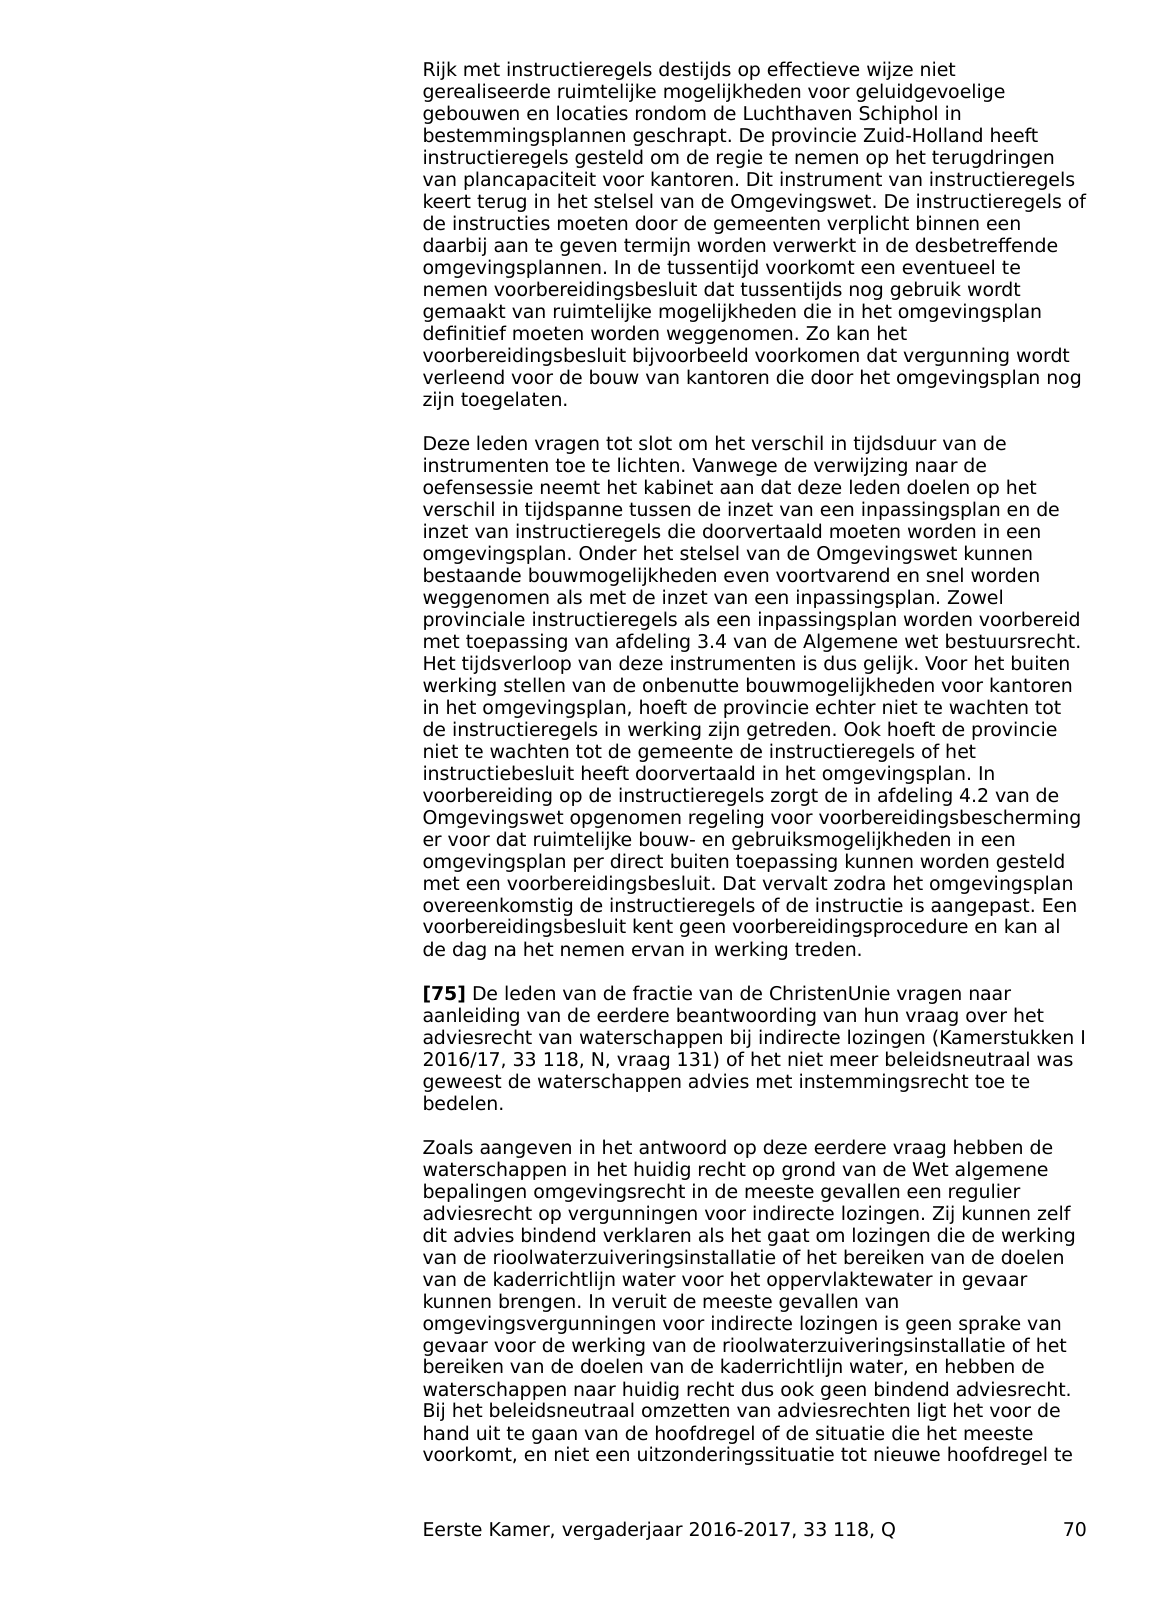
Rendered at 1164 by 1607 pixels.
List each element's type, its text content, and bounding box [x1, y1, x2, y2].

text Deze leden vragen tot slot om het verschil in tijdsduur van de instrumenten toe te lichten. Vanwege de verwijzing naar de oefensessie neemt het kabinet aan dat deze leden doelen op het verschil in tijdspanne tussen de inzet van een inpassingsplan en de inzet van instructieregels die doorvertaald moeten worden in een omgevingsplan. Onder het stelsel van de Omgevingswet kunnen bestaande bouwmogelijkheden even voortvarend en snel worden weggenomen als met de inzet van een inpassingsplan. Zowel provinciale instructieregels als een inpassingsplan worden voorbereid met toepassing van afdeling 3.4 van de Algemene wet bestuursrecht. Het tijdsverloop van deze instrumenten is dus gelijk. Voor het buiten werking stellen van de onbenutte bouwmogelijkheden voor kantoren in het omgevingsplan, hoeft de provincie echter niet te wachten tot de instructieregels in werking zijn getreden. Ook hoeft de provincie niet te wachten tot de gemeente de instructieregels of het instructiebesluit heeft doorvertaald in het omgevingsplan. In voorbereiding op de instructieregels zorgt de in afdeling 4.2 van de Omgevingswet opgenomen regeling voor voorbereidingsbescherming er voor dat ruimtelijke bouw- en gebruiksmogelijkheden in een omgevingsplan per direct buiten toepassing kunnen worden gesteld met een voorbereidingsbesluit. Dat vervalt zodra het omgevingsplan overeenkomstig de instructieregels of de instructie is aangepast. Een voorbereidingsbesluit kent geen voorbereidingsprocedure en kan al de dag na het nemen ervan in werking treden. [422, 433, 1087, 960]
text Rijk met instructieregels destijds op effectieve wijze niet gerealiseerde ruimtelijke mogelijkheden voor geluidgevoelige gebouwen en locaties rondom de Luchthaven Schiphol in bestemmingsplannen geschrapt. De provincie Zuid-Holland heeft instructieregels gesteld om de regie te nemen op het terugdringen van plancapaciteit voor kantoren. Dit instrument van instructieregels keert terug in het stelsel van de Omgevingswet. De instructieregels of de instructies moeten door de gemeenten verplicht binnen een daarbij aan te geven termijn worden verwerkt in de desbetreffende omgevingsplannen. In de tussentijd voorkomt een eventueel te nemen voorbereidingsbesluit dat tussentijds nog gebruik wordt gemaakt van ruimtelijke mogelijkheden die in het omgevingsplan definitief moeten worden weggenomen. Zo kan het voorbereidingsbesluit bijvoorbeeld voorkomen dat vergunning wordt verleend voor de bouw van kantoren die door het omgevingsplan nog zijn toegelaten. [422, 59, 1087, 411]
text [75] De leden van de fractie van de ChristenUnie vragen naar aanleiding van de eerdere beantwoording van hun vraag over het adviesrecht van waterschappen bij indirecte lozingen (Kamerstukken I 2016/17, 33 118, N, vraag 131) of het niet meer beleidsneutraal was geweest de waterschappen advies met instemmingsrecht toe te bedelen. [422, 983, 1087, 1114]
text Zoals aangeven in het antwoord op deze eerdere vraag hebben de waterschappen in het huidig recht op grond van de Wet algemene bepalingen omgevingsrecht in de meeste gevallen een regulier adviesrecht op vergunningen voor indirecte lozingen. Zij kunnen zelf dit advies bindend verklaren als het gaat om lozingen die de werking van de rioolwaterzuiveringsinstallatie of het bereiken van de doelen van de kaderrichtlijn water voor het oppervlaktewater in gevaar kunnen brengen. In veruit de meeste gevallen van omgevingsvergunningen voor indirecte lozingen is geen sprake van gevaar voor de werking van de rioolwaterzuiveringsinstallatie of het bereiken van de doelen van de kaderrichtlijn water, en hebben de waterschappen naar huidig recht dus ook geen bindend adviesrecht. Bij het beleidsneutraal omzetten van adviesrechten ligt het voor de hand uit te gaan van de hoofdregel of de situatie die het meeste voorkomt, en niet een uitzonderingssituatie tot nieuwe hoofdregel te [422, 1137, 1087, 1466]
